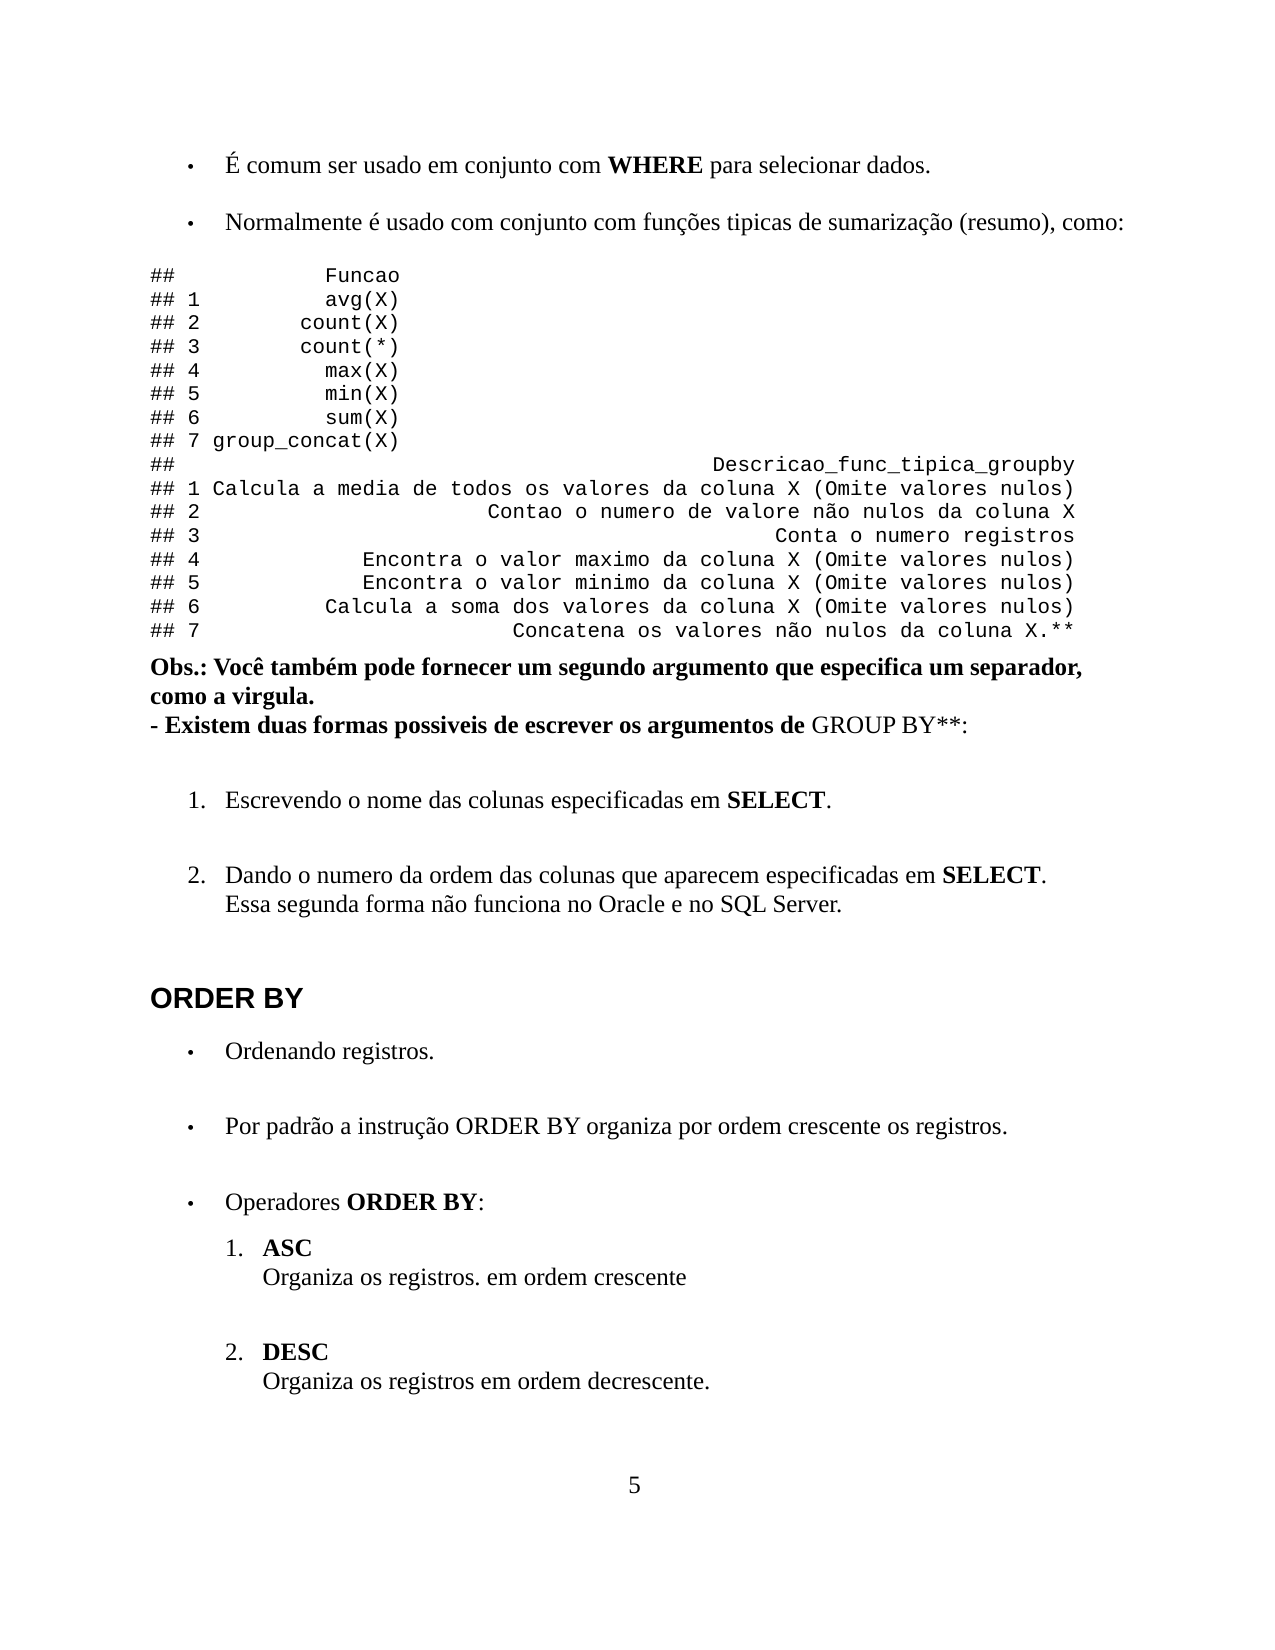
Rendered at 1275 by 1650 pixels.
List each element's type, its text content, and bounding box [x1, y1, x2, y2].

text ## 6 Calcula a soma dos valores da coluna X (Omite valores nulos) [150, 596, 1125, 620]
list DESC Organiza os registros em ordem decrescente. [225, 1337, 1125, 1424]
subtitle ORDER BY [150, 981, 1125, 1014]
list Normalmente é usado com conjunto com funções tipicas de sumarização (resumo), como: [187, 207, 1125, 265]
text ## 1 Calcula a media de todos os valores da coluna X (Omite valores nulos) [150, 478, 1125, 501]
text ## 7 Concatena os valores não nulos da coluna X.** [150, 620, 1125, 643]
list Ordenando registros. [187, 1036, 1125, 1093]
text ## 3 count(*) [150, 336, 1125, 359]
text ## Descricao_func_tipica_groupby [150, 454, 1125, 478]
list É comum ser usado em conjunto com WHERE para selecionar dados. [187, 150, 1125, 207]
text ## Funcao [150, 265, 1125, 289]
text ## 5 min(X) [150, 383, 1125, 407]
list Operadores ORDER BY: [187, 1187, 1125, 1215]
text ## 7 group_concat(X) [150, 431, 1125, 454]
list ASC Organiza os registros. em ordem crescente [225, 1233, 1125, 1319]
text ## 2 count(X) [150, 312, 1125, 336]
list Escrevendo o nome das colunas especificadas em SELECT. [187, 785, 1125, 843]
text ## 1 avg(X) [150, 289, 1125, 312]
text ## 2 Contao o numero de valore não nulos da coluna X [150, 501, 1125, 525]
text Obs.: Você também pode fornecer um segundo argumento que especifica um separador, como a virgula. - Existem duas formas possiveis de escrever os argumentos de GROUP BY**: [150, 652, 1125, 767]
text ## 5 Encontra o valor minimo da coluna X (Omite valores nulos) [150, 572, 1125, 596]
text ## 4 max(X) [150, 359, 1125, 383]
text ## 4 Encontra o valor maximo da coluna X (Omite valores nulos) [150, 549, 1125, 572]
text ## 6 sum(X) [150, 407, 1125, 431]
list Dando o numero da ordem das colunas que aparecem especificadas em SELECT. Essa segunda forma não funciona no Oracle e no SQL Server. [187, 861, 1125, 947]
text ## 3 Conta o numero registros [150, 525, 1125, 549]
list Por padrão a instrução ORDER BY organiza por ordem crescente os registros. [187, 1111, 1125, 1169]
